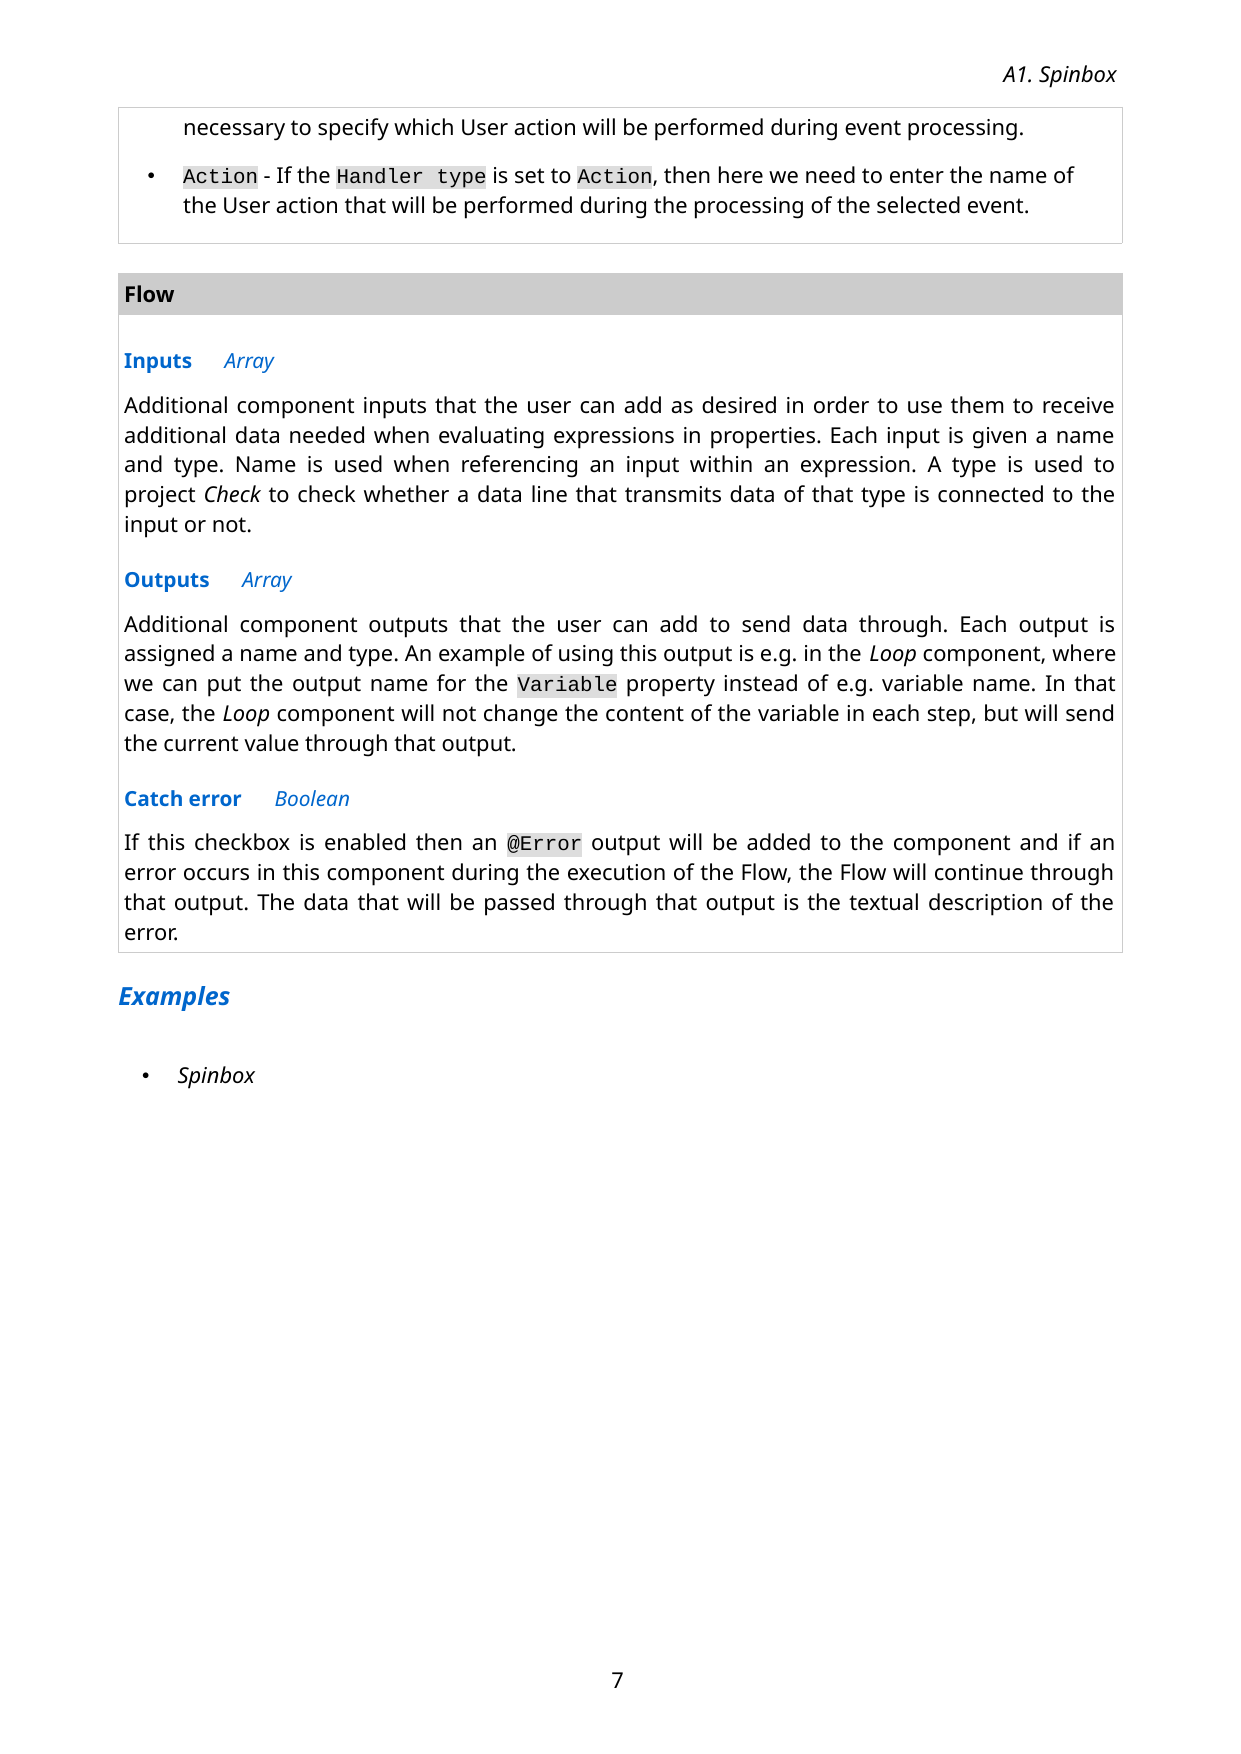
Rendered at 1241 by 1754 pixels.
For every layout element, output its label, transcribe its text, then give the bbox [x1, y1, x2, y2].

table_cell necessary to specify which User action will be performed during event processing. Action - If the Handler type is set to Action, then here we need to enter the name of the User action that will be performed during the processing of the selected event. [119, 108, 1122, 243]
table_header Flow [119, 274, 1122, 314]
subtitle Examples [118, 979, 1122, 1013]
table_cell Inputs Array Additional component inputs that the user can add as desired in order to use them to receive additional data needed when evaluating expressions in properties. Each input is given a name and type. Name is used when referencing an input within an expression. A type is used to project Check to check whether a data line that transmits data of that type is connected to the input or not. Outputs Array Additional component outputs that the user can add to send data through. Each output is assigned a name and type. An example of using this output is e.g. in the Loop component, where we can put the output name for the Variable property instead of e.g. variable name. In that case, the Loop component will not change the content of the variable in each step, but will send the current value through that output. Catch error Boolean If this checkbox is enabled then an @Error output will be added to the component and if an error occurs in this component during the execution of the Flow, the Flow will continue through that output. The data that will be passed through that output is the textual description of the error. [119, 315, 1122, 952]
list Spinbox [142, 1060, 1110, 1090]
